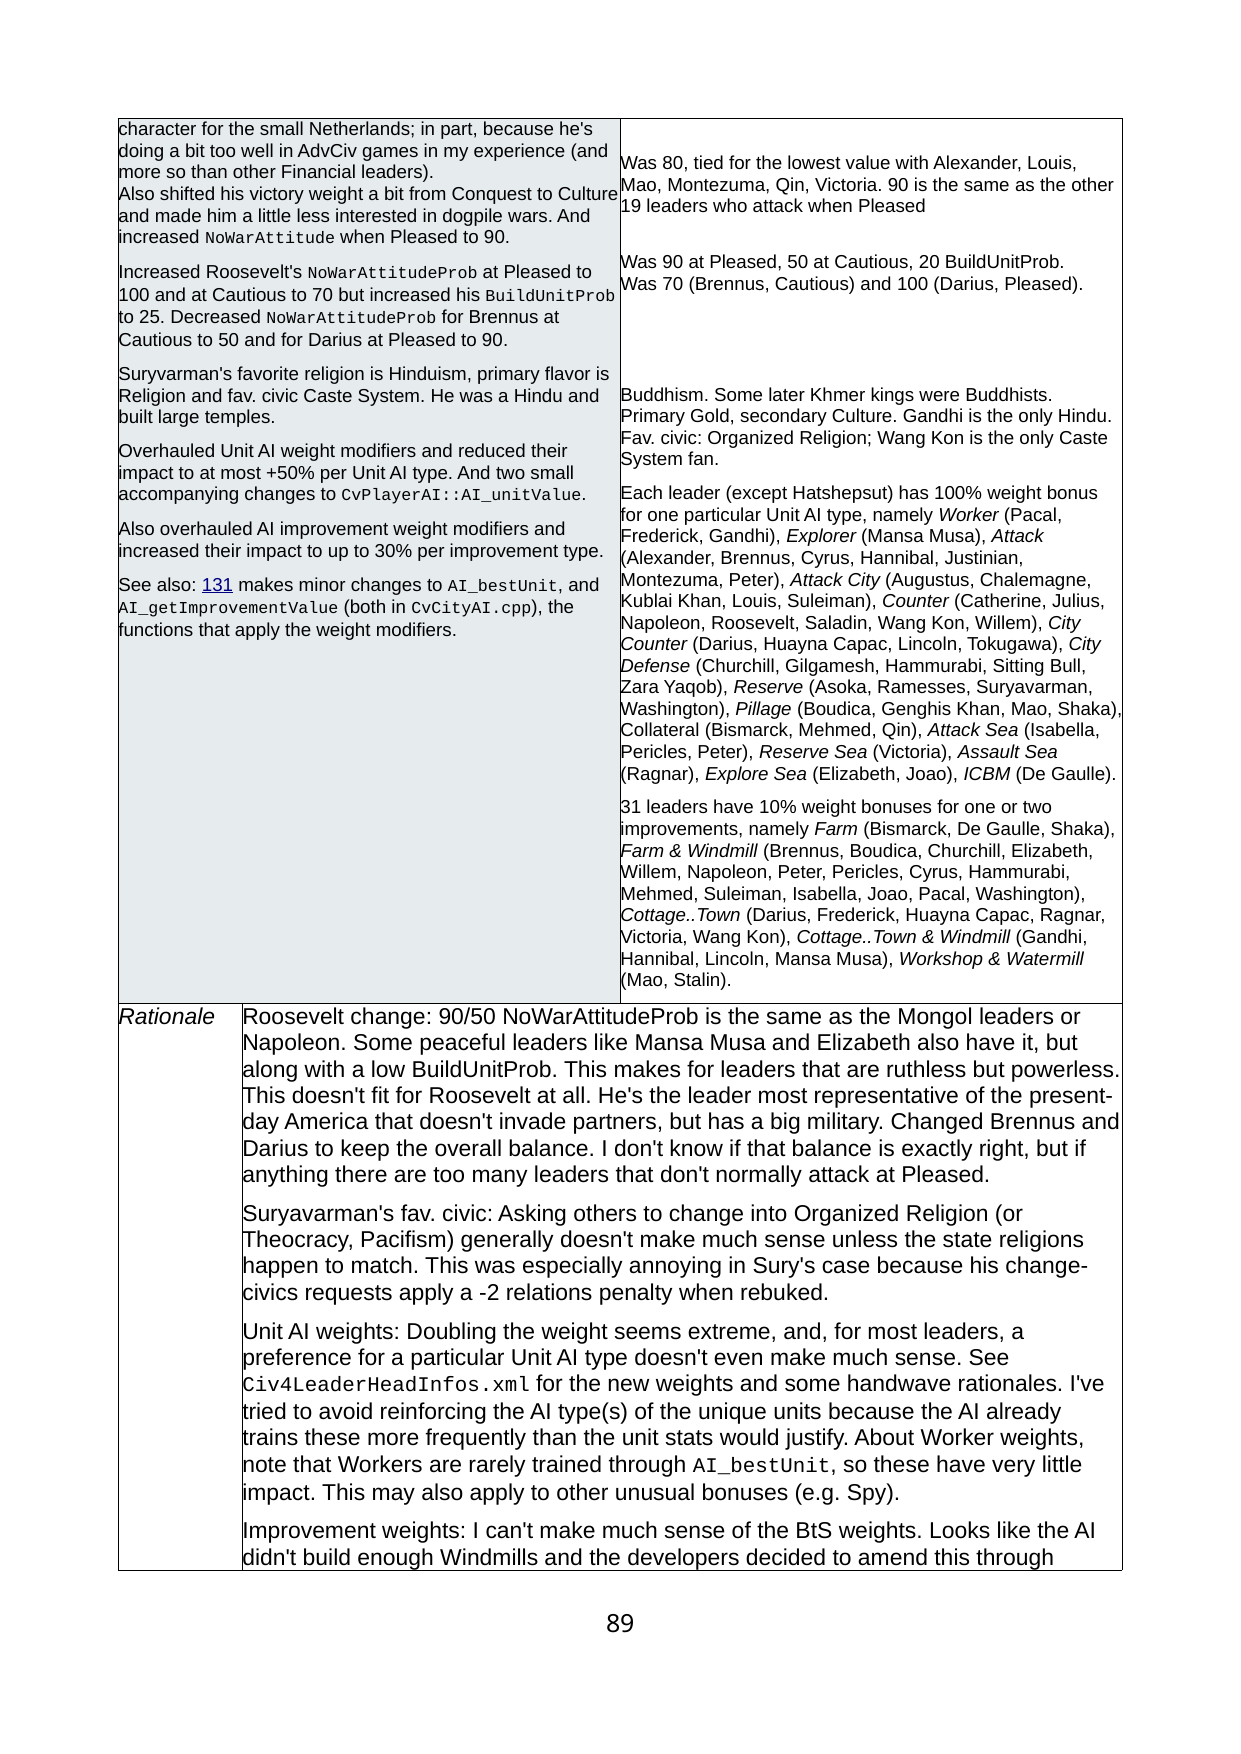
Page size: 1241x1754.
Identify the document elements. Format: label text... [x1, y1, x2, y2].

table_cell Rationale [119, 1004, 242, 1570]
table_cell character for the small Netherlands; in part, because he's doing a bit too well in AdvCiv games in my experience (and more so than other Financial leaders). Also shifted his victory weight a bit from Conquest to Culture and made him a little less interested in dogpile wars. And increased NoWarAttitude when Pleased to 90. Increased Roosevelt's NoWarAttitudeProb at Pleased to 100 and at Cautious to 70 but increased his Build­UnitProb to 25. Decreased NoWarAttitudeProb for Brennus at Cautious to 50 and for Darius at Pleased to 90. Suryvarman's favorite religion is Hinduism, primary flavor is Religion and fav. civic Caste System. He was a Hindu and built large temples. Overhauled Unit AI weight modifiers and reduced their impact to at most +50% per Unit AI type. And two small accompanying changes to CvPlayerAI::AI_unitValue. Also overhauled AI improvement weight modifiers and increased their impact to up to 30% per improvement type. See also: 131 makes minor changes to AI_bestUnit, and AI_getImprovementValue (both in CvCityAI.cpp), the functions that apply the weight modifiers. [119, 119, 620, 1003]
table_cell Roosevelt change: 90/50 NoWarAttitudeProb is the same as the Mongol leaders or Napoleon. Some peaceful leaders like Mansa Musa and Elizabeth also have it, but along with a low BuildUnitProb. This makes for leaders that are ruthless but powerless. This doesn't fit for Roosevelt at all. He's the leader most representative of the present-day America that doesn't invade partners, but has a big military. Changed Brennus and Darius to keep the overall balance. I don't know if that balance is exactly right, but if anything there are too many leaders that don't normally attack at Pleased. Suryavarman's fav. civic: Asking others to change into Organized Religion (or Theocracy, Pacifism) generally doesn't make much sense unless the state religions happen to match. This was especially annoying in Sury's case because his change-civics requests apply a -2 relations penalty when rebuked. Unit AI weights: Doubling the weight seems extreme, and, for most leaders, a preference for a particular Unit AI type doesn't even make much sense. See Civ4LeaderHeadInfos.xml for the new weights and some handwave rationales. I've tried to avoid reinforcing the AI type(s) of the unique units because the AI already trains these more frequently than the unit stats would justify. About Worker weights, note that Workers are rarely trained through AI_bestUnit, so these have very little impact. This may also apply to other unusual bonuses (e.g. Spy). Improvement weights: I can't make much sense of the BtS weights. Looks like the AI didn't build enough Windmills and the developers decided to amend this through [243, 1004, 1122, 1570]
table_cell Was 80, tied for the lowest value with Alexander, Louis, Mao, Montezuma, Qin, Victoria. 90 is the same as the other 19 leaders who attack when Pleased Was 90 at Pleased, 50 at Cautious, 20 BuildUnitProb. Was 70 (Brennus, Cautious) and 100 (Darius, Pleased). Buddhism. Some later Khmer kings were Buddhists. Primary Gold, secondary Culture. Gandhi is the only Hindu. Fav. civic: Organized Religion; Wang Kon is the only Caste System fan. Each leader (except Hatshepsut) has 100% weight bonus for one particular Unit AI type, namely Worker (Pacal, Frederick, Gandhi), Explorer (Mansa Musa), Attack (Alexander, Brennus, Cyrus, Hannibal, Justinian, Montezuma, Peter), Attack City (Augustus, Chalemagne, Kublai Khan, Louis, Suleiman), Counter (Catherine, Julius, Napoleon, Roosevelt, Saladin, Wang Kon, Willem), City Counter (Darius, Huayna Capac, Lincoln, Tokugawa), City Defense (Churchill, Gilgamesh, Hammurabi, Sitting Bull, Zara Yaqob), Reserve (Asoka, Ramesses, Suryavarman, Washington), Pillage (Boudica, Genghis Khan, Mao, Shaka), Collateral (Bismarck, Mehmed, Qin), Attack Sea (Isabella, Pericles, Peter), Reserve Sea (Victoria), Assault Sea (Ragnar), Explore Sea (Elizabeth, Joao), ICBM (De Gaulle). 31 leaders have 10% weight bonuses for one or two improvements, namely Farm (Bismarck, De Gaulle, Shaka), Farm & Windmill (Brennus, Boudica, Churchill, Elizabeth, Willem, Napoleon, Peter, Pericles, Cyrus, Hammurabi, Mehmed, Suleiman, Isabella, Joao, Pacal, Washington), Cottage..Town (Darius, Frederick, Huayna Capac, Ragnar, Victoria, Wang Kon), Cottage..Town & Windmill (Gandhi, Hannibal, Lincoln, Mansa Musa), Workshop & Watermill (Mao, Stalin). [621, 119, 1122, 1003]
